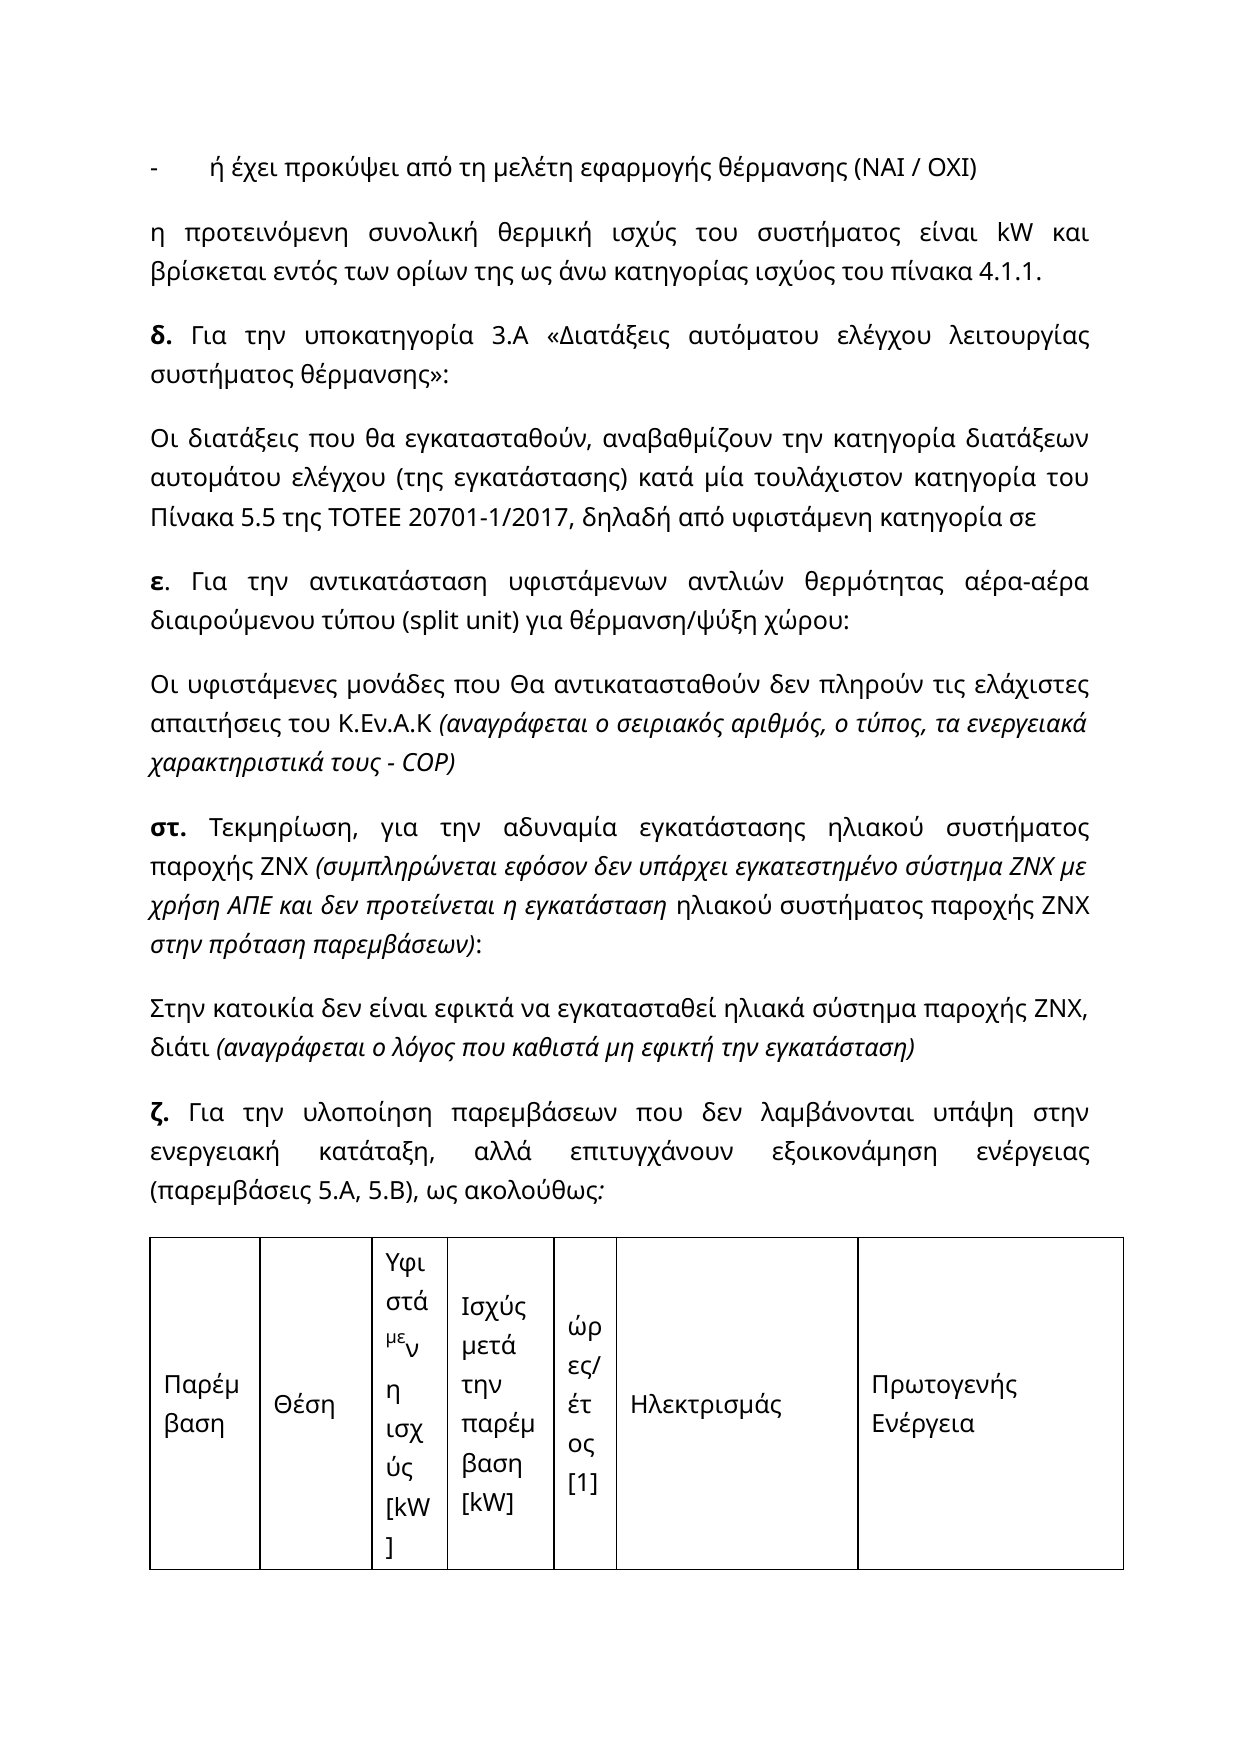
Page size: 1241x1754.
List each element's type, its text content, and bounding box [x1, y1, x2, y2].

text Οι υφιστάμενες μονάδες που Θα αντικατασταθούν δεν πληρούν τις ελάχιστες απαιτήσεις του Κ.Εν.Α.Κ (αναγράφεται ο σειριακός αριθμός, ο τύπος, τα ενεργειακά χαρακτηριστικά τους - COP) [150, 667, 1090, 779]
table_header Παρέμβαση [151, 1238, 259, 1569]
list - ή έχει προκύψει από τη μελέτη εφαρμογής θέρμανσης (ΝΑΙ / ΟΧΙ) [150, 150, 1090, 184]
text δ. Για την υποκατηγορία 3.Α «Διατάξεις αυτόματου ελέγχου λειτουργίας συστήματος θέρμανσης»: [150, 317, 1090, 391]
table_header Υφιστάμενη ισχύς [kW] [373, 1238, 447, 1569]
table_header Ισχύς μετά την παρέμβαση [kW] [448, 1238, 553, 1569]
text στ. Τεκμηρίωση, για την αδυναμία εγκατάστασης ηλιακού συστήματος παροχής ΖΝΧ (συμπληρώνεται εφόσον δεν υπάρχει εγκατεστημένο σύστημα ΖΝΧ με χρήση ΑΠΕ και δεν προτείνεται η εγκατάσταση ηλιακού συστήματος παροχής ΖΝΧ στην πρόταση παρεμβάσεων): [150, 809, 1090, 961]
table_header Ηλεκτρισμάς [617, 1238, 857, 1569]
table_header Πρωτογενής Ενέργεια [859, 1238, 1123, 1569]
text η προτεινόμενη συνολική θερμική ισχύς του συστήματος είναι kW και βρίσκεται εντός των ορίων της ως άνω κατηγορίας ισχύος του πίνακα 4.1.1. [150, 214, 1090, 287]
table_header Θέση [261, 1238, 371, 1569]
text ζ. Για την υλοποίηση παρεμβάσεων που δεν λαμβάνονται υπάψη στην ενεργειακή κατάταξη, αλλά επιτυγχάνουν εξοικονάμηση ενέργειας (παρεμβάσεις 5.Α, 5.B), ως ακολούθως: [150, 1094, 1090, 1207]
text Οι διατάξεις που θα εγκατασταθούν, αναβαθμίζουν την κατηγορία διατάξεων αυτομάτου ελέγχου (της εγκατάστασης) κατά μία τουλάχιστον κατηγορία του Πίνακα 5.5 της ΤΟΤΕΕ 20701-1/2017, δηλαδή από υφιστάμενη κατηγορία σε [150, 421, 1090, 533]
table_header ώρες/ έτος [1] [555, 1238, 616, 1569]
text Στην κατοικία δεν είναι εφικτά να εγκατασταθεί ηλιακά σύστημα παροχής ΖΝΧ, διάτι (αναγράφεται ο λόγος που καθιστά μη εφικτή την εγκατάσταση) [150, 991, 1090, 1064]
text ε. Για την αντικατάσταση υφιστάμενων αντλιών θερμότητας αέρα-αέρα διαιρούμενου τύπου (split unit) για θέρμανση/ψύξη χώρου: [150, 563, 1090, 637]
